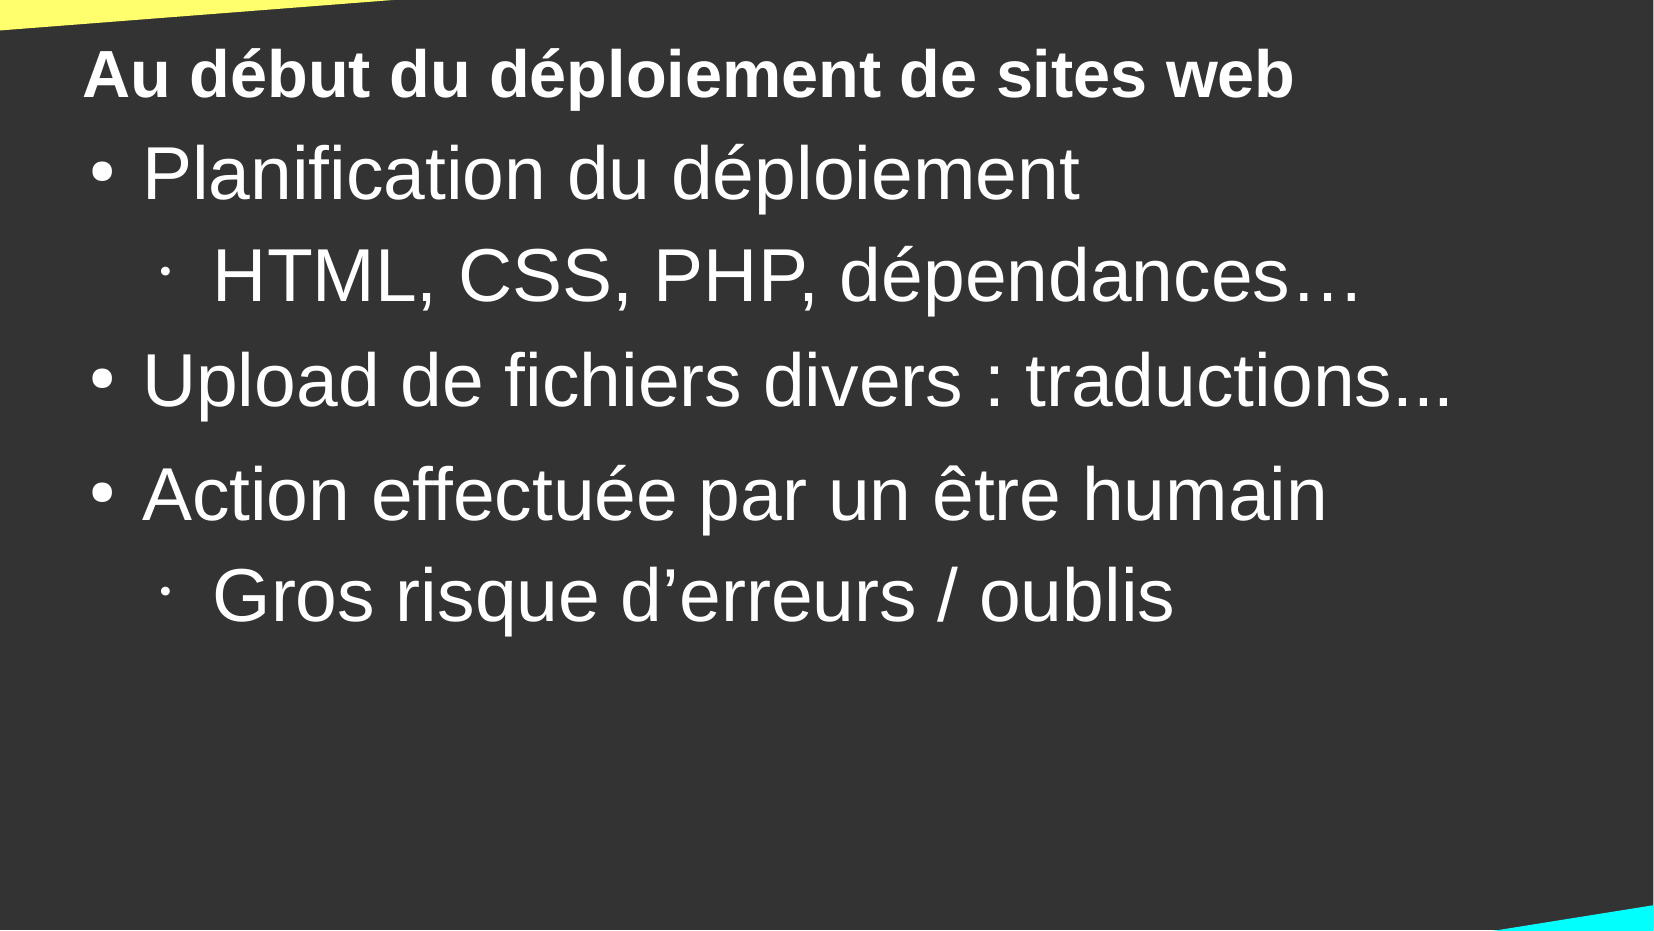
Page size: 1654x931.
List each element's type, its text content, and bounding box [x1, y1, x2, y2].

list Planification du déploiement HTML, CSS, PHP, dépendances… Upload de fichiers divers : traductions... Action effectuée par un être humain Gros risque d’erreurs / oublis [71, 131, 1550, 811]
text_box [1492, 905, 1654, 931]
title Au début du déploiement de sites web [82, 37, 1382, 113]
text_box [0, 0, 393, 31]
